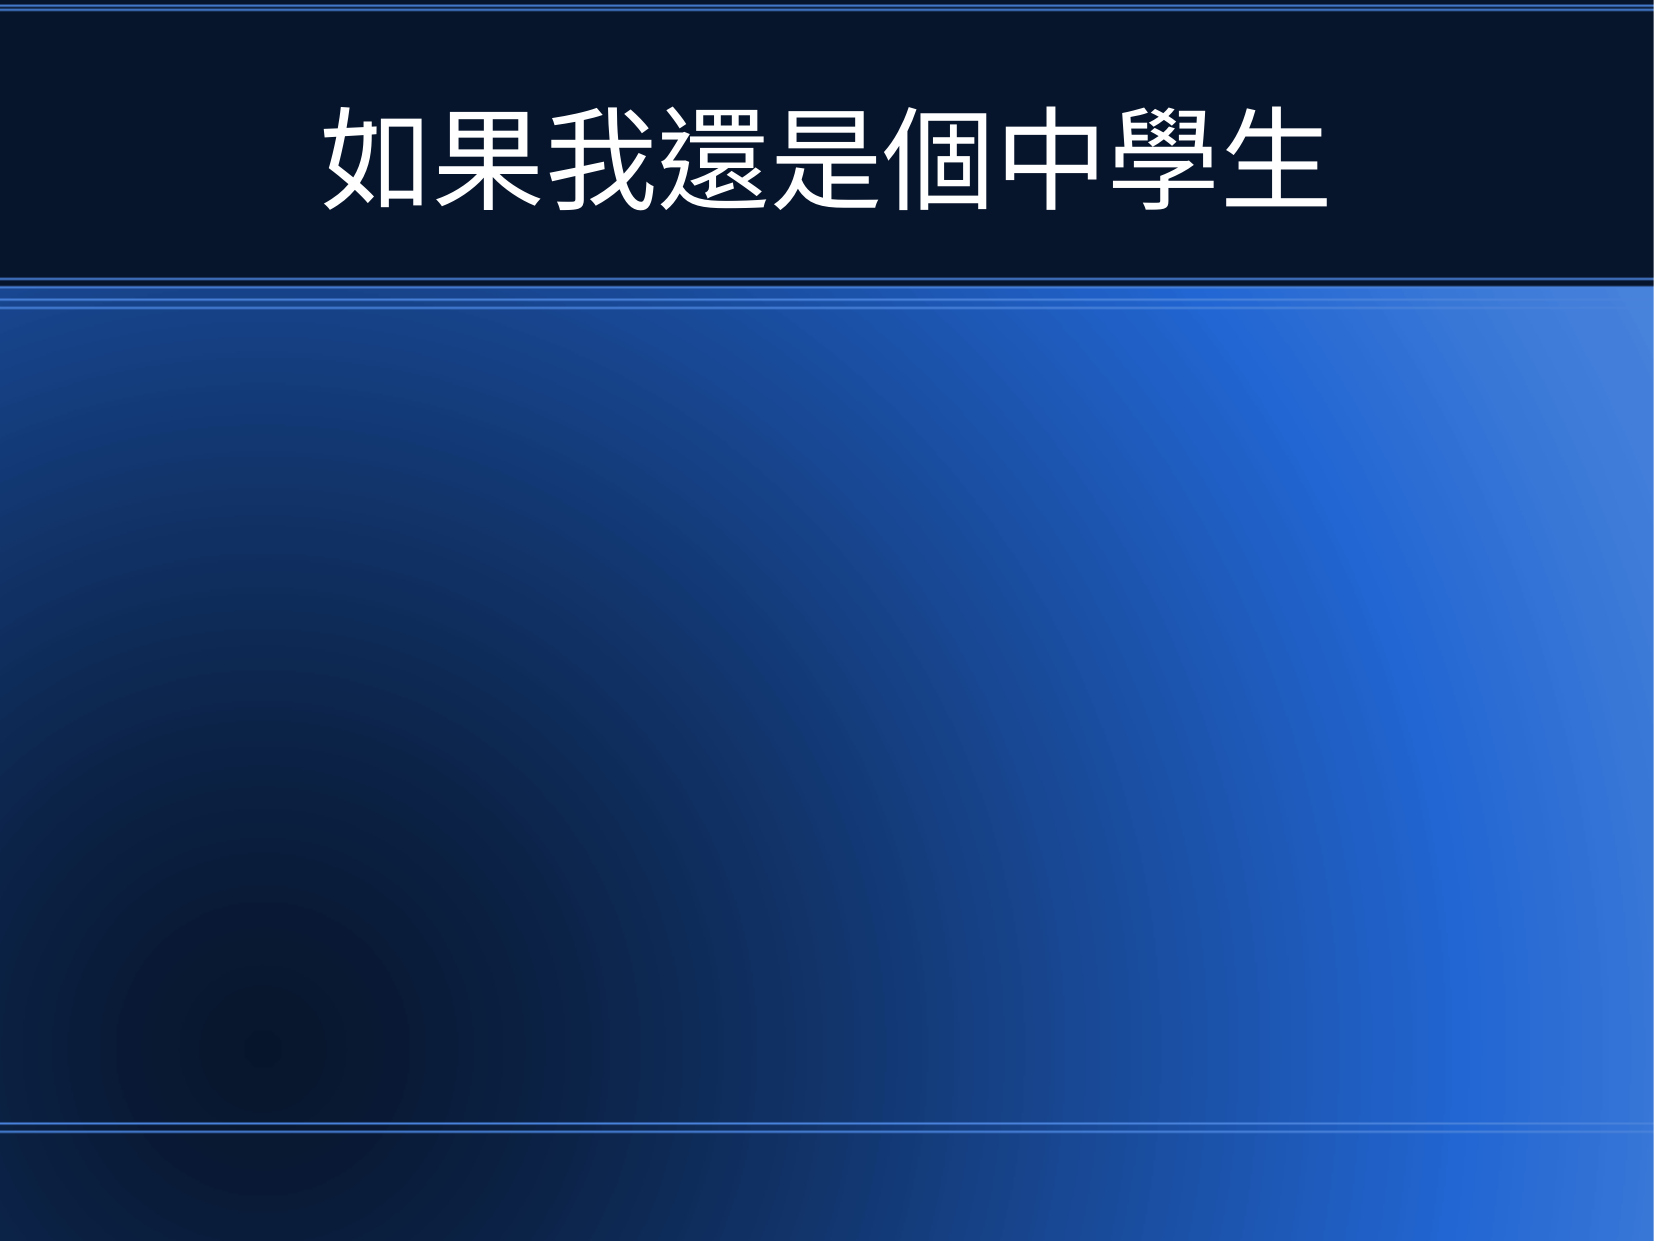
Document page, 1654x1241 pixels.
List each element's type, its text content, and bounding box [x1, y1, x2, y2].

picture [0, 0, 1654, 1241]
title 如果我還是個中學生 [82, 49, 1571, 257]
